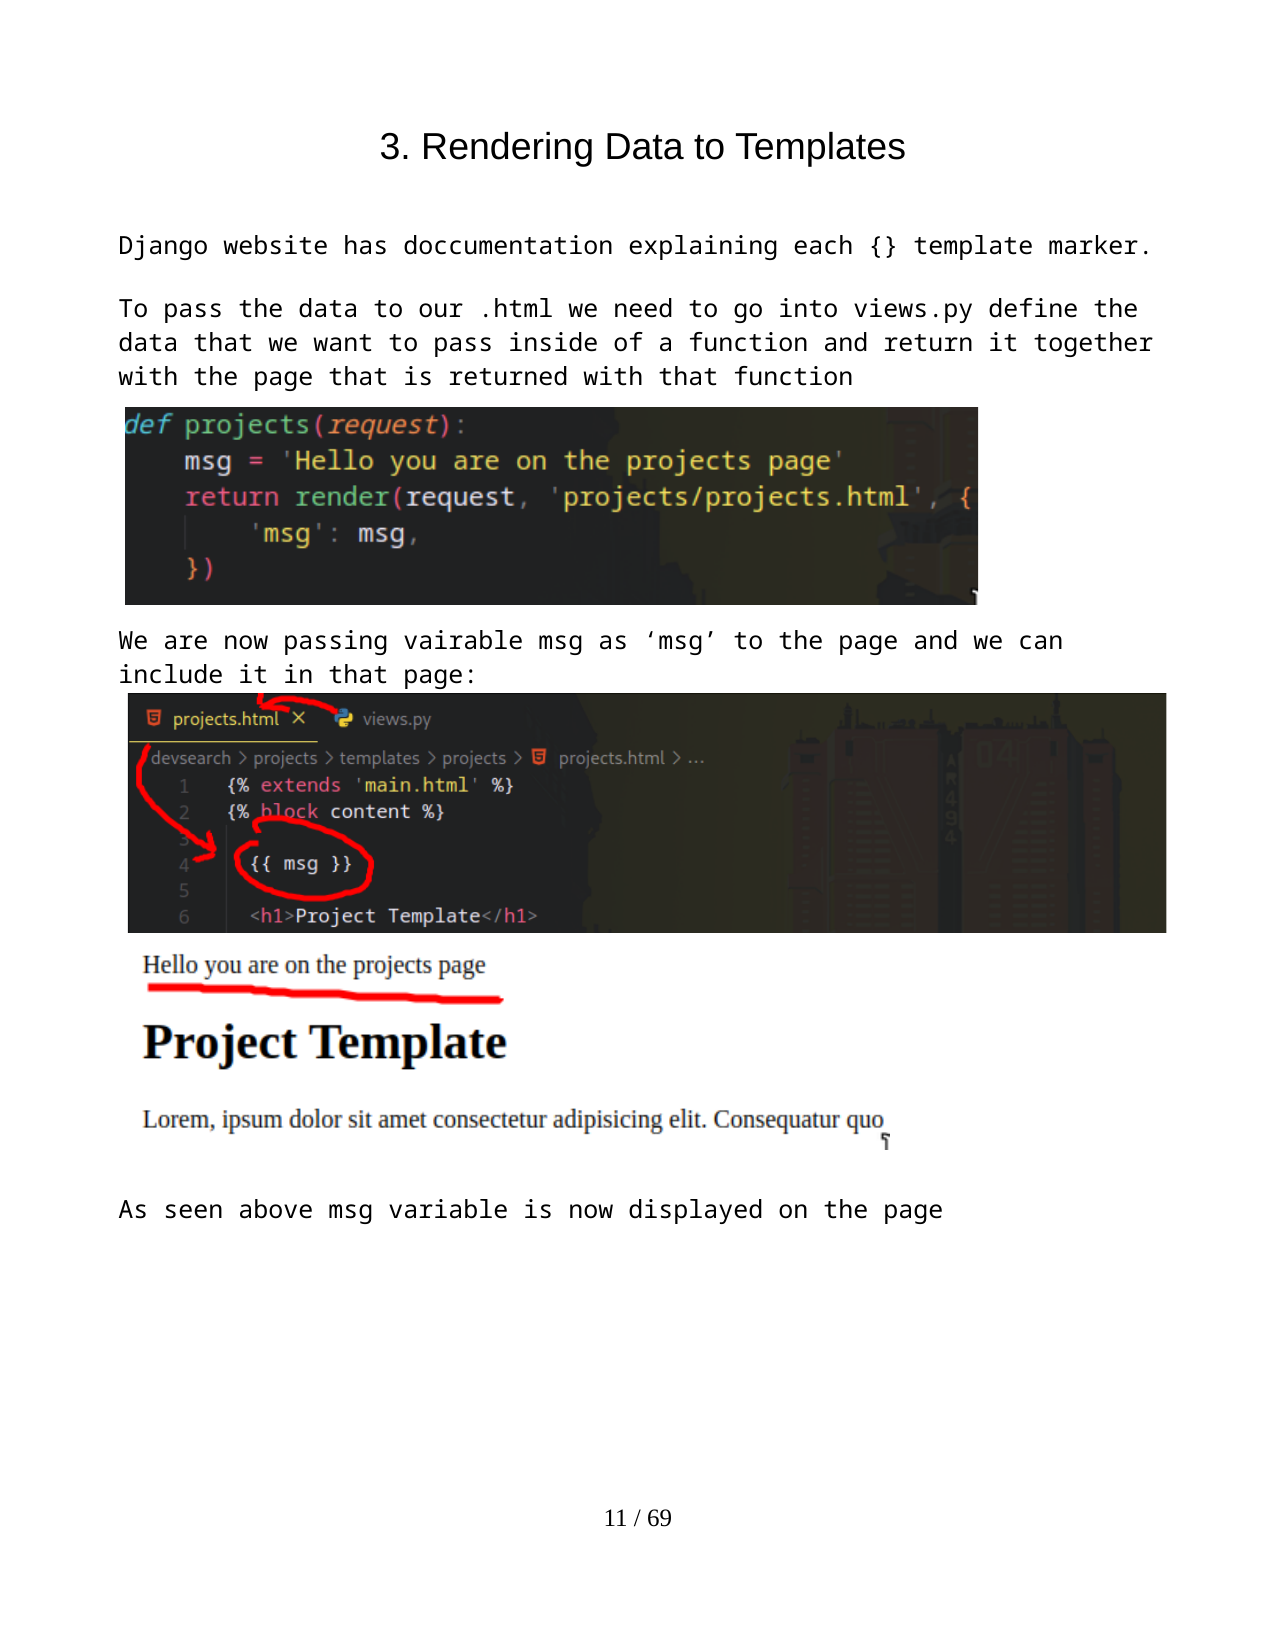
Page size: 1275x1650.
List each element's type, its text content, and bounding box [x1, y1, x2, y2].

text We are now passing vairable msg as ‘msg’ to the page and we can include it in that page: [118, 623, 1157, 691]
text As seen above msg variable is now displayed on the page [118, 1191, 1157, 1225]
picture [125, 407, 979, 605]
picture [127, 693, 1167, 933]
picture [135, 946, 890, 1150]
text To pass the data to our .html we need to go into views.py define the data that we want to pass inside of a function and return it together with the page that is returned with that function [118, 290, 1157, 393]
subtitle 3. Rendering Data to Templates [118, 124, 1157, 167]
text Django website has doccumentation explaining each {} template marker. [118, 228, 1157, 262]
